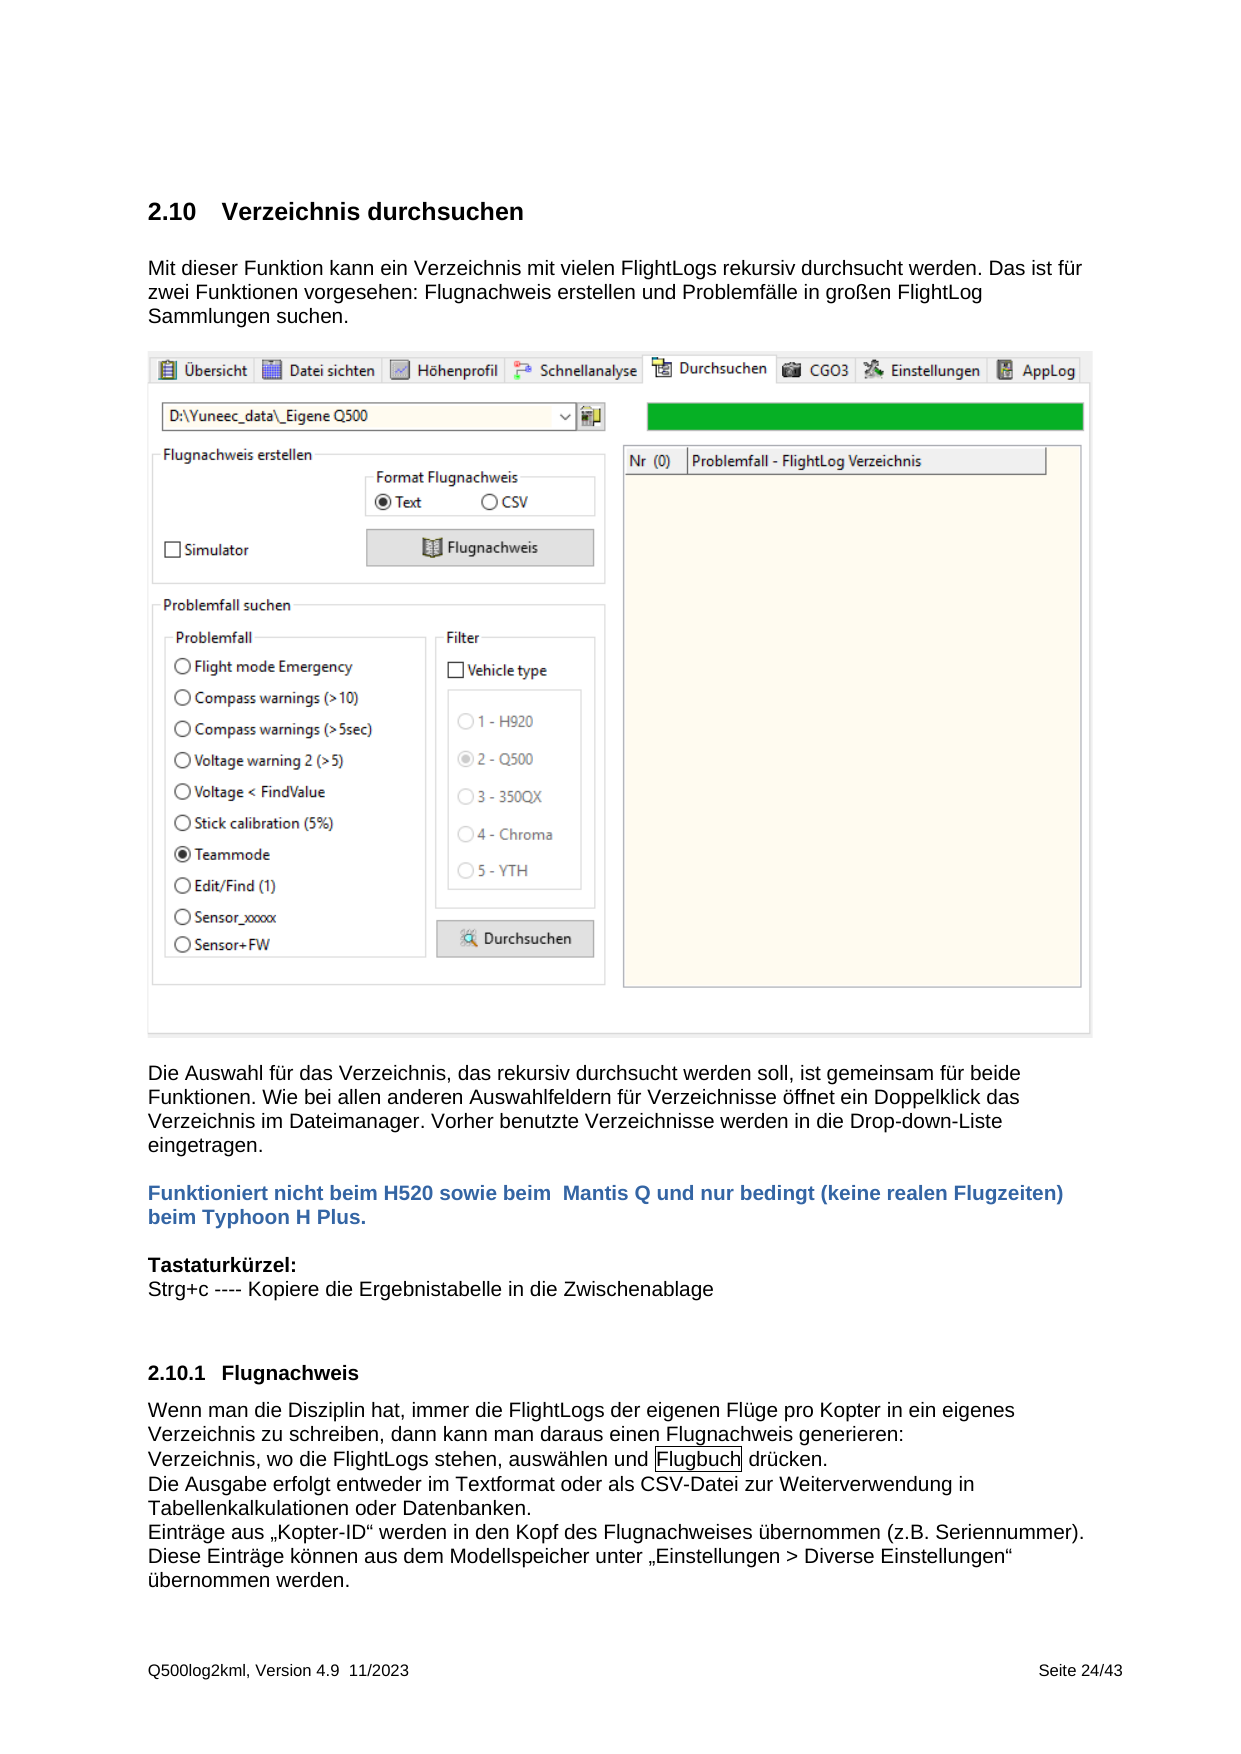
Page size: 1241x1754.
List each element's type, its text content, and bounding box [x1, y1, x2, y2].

text drücken. [742, 1446, 1093, 1472]
text Tastaturkürzel: [148, 1253, 1093, 1277]
text Verzeichnis, wo die FlightLogs stehen, auswählen und [148, 1446, 655, 1472]
text Flugbuch [656, 1447, 741, 1471]
text Strg+c ---- Kopiere die Ergebnistabelle in die Zwischenablage [148, 1277, 1093, 1301]
subtitle Flugnachweis [148, 1361, 1093, 1385]
text Wenn man die Disziplin hat, immer die FlightLogs der eigenen Flüge pro Kopter in ein eigenes Verzeichnis zu schreiben, dann kann man daraus einen Flugnachweis generieren: [148, 1398, 1093, 1446]
subtitle Verzeichnis durchsuchen [148, 197, 1093, 225]
text Mit dieser Funktion kann ein Verzeichnis mit vielen FlightLogs rekursiv durchsucht werden. Das ist für zwei Funktionen vorgesehen: Flugnachweis erstellen und Problemfälle in großen FlightLog Sammlungen suchen. [148, 256, 1093, 327]
text Einträge aus „Kopter-ID“ werden in den Kopf des Flugnachweises übernommen (z.B. Seriennummer). Diese Einträge können aus dem Modellspeicher unter „Einstellungen > Diverse Einstellungen“ übernommen werden. [148, 1519, 1093, 1591]
text Funktioniert nicht beim H520 sowie beim Mantis Q und nur bedingt (keine realen Flugzeiten) beim Typhoon H Plus. [148, 1181, 1093, 1229]
picture [147, 351, 1093, 1038]
text Die Auswahl für das Verzeichnis, das rekursiv durchsucht werden soll, ist gemeinsam für beide Funktionen. Wie bei allen anderen Auswahlfeldern für Verzeichnisse öffnet ein Doppelklick das Verzeichnis im Dateimanager. Vorher benutzte Verzeichnisse werden in die Drop-down-Liste eingetragen. [148, 1061, 1093, 1157]
text Die Ausgabe erfolgt entweder im Textformat oder als CSV-Datei zur Weiterverwendung in Tabellenkalkulationen oder Datenbanken. [148, 1472, 1093, 1519]
